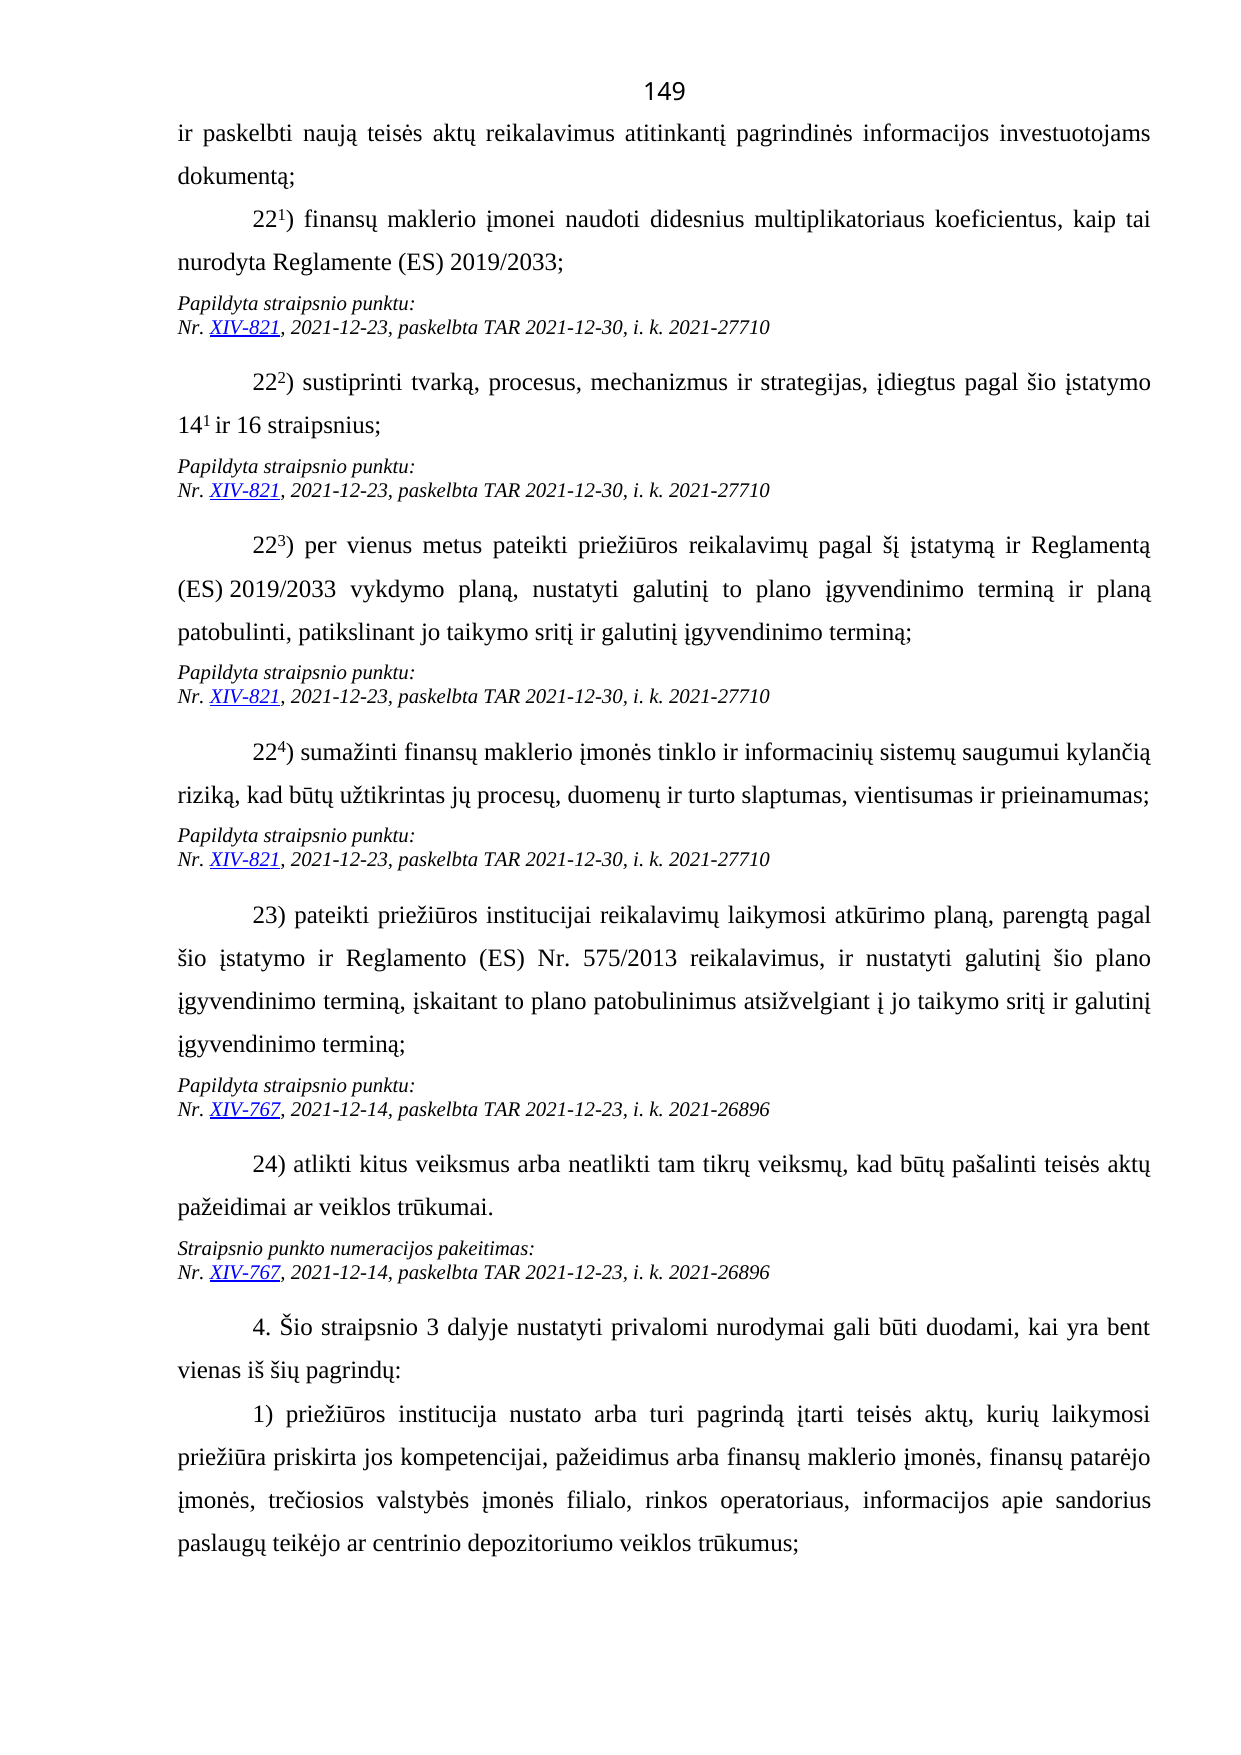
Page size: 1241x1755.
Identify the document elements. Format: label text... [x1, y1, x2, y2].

text Papildyta straipsnio punktu: [177, 454, 1152, 478]
text Papildyta straipsnio punktu: [177, 660, 1152, 684]
text 4. Šio straipsnio 3 dalyje nustatyti privalomi nurodymai gali būti duodami, kai yra bent vienas iš šių pagrindų: [177, 1312, 1152, 1384]
text 221) finansų maklerio įmonei naudoti didesnius multiplikatoriaus koeficientus, kaip tai nurodyta Reglamente (ES) 2019/2033; [177, 204, 1152, 276]
text 1) priežiūros institucija nustato arba turi pagrindą įtarti teisės aktų, kurių laikymosi priežiūra priskirta jos kompetencijai, pažeidimus arba finansų maklerio įmonės, finansų patarėjo įmonės, trečiosios valstybės įmonės filialo, rinkos operatoriaus, informacijos apie sandorius paslaugų teikėjo ar centrinio depozitoriumo veiklos trūkumus; [177, 1399, 1152, 1557]
text Straipsnio punkto numeracijos pakeitimas: [177, 1236, 1152, 1260]
text ir paskelbti naują teisės aktų reikalavimus atitinkantį pagrindinės informacijos investuotojams dokumentą; [177, 118, 1152, 190]
text Nr. XIV-767, 2021-12-14, paskelbta TAR 2021-12-23, i. k. 2021-26896 [177, 1097, 1152, 1121]
text Nr. XIV-821, 2021-12-23, paskelbta TAR 2021-12-30, i. k. 2021-27710 [177, 478, 1152, 502]
text 222) sustiprinti tvarką, procesus, mechanizmus ir strategijas, įdiegtus pagal šio įstatymo 141 ir 16 straipsnius; [177, 367, 1152, 439]
text Papildyta straipsnio punktu: [177, 1072, 1152, 1097]
text Nr. XIV-821, 2021-12-23, paskelbta TAR 2021-12-30, i. k. 2021-27710 [177, 315, 1152, 339]
text Papildyta straipsnio punktu: [177, 291, 1152, 315]
text Nr. XIV-821, 2021-12-23, paskelbta TAR 2021-12-30, i. k. 2021-27710 [177, 684, 1152, 708]
text 23) pateikti priežiūros institucijai reikalavimų laikymosi atkūrimo planą, parengtą pagal šio įstatymo ir Reglamento (ES) Nr. 575/2013 reikalavimus, ir nustatyti galutinį šio plano įgyvendinimo terminą, įskaitant to plano patobulinimus atsižvelgiant į jo taikymo sritį ir galutinį įgyvendinimo terminą; [177, 900, 1152, 1058]
text Nr. XIV-821, 2021-12-23, paskelbta TAR 2021-12-30, i. k. 2021-27710 [177, 847, 1152, 871]
text 24) atlikti kitus veiksmus arba neatlikti tam tikrų veiksmų, kad būtų pašalinti teisės aktų pažeidimai ar veiklos trūkumai. [177, 1149, 1152, 1221]
text 223) per vienus metus pateikti priežiūros reikalavimų pagal šį įstatymą ir Reglamentą (ES) 2019/2033 vykdymo planą, nustatyti galutinį to plano įgyvendinimo terminą ir planą patobulinti, patikslinant jo taikymo sritį ir galutinį įgyvendinimo terminą; [177, 531, 1152, 646]
text 224) sumažinti finansų maklerio įmonės tinklo ir informacinių sistemų saugumui kylančią riziką, kad būtų užtikrintas jų procesų, duomenų ir turto slaptumas, vientisumas ir prieinamumas; [177, 737, 1152, 809]
text Nr. XIV-767, 2021-12-14, paskelbta TAR 2021-12-23, i. k. 2021-26896 [177, 1260, 1152, 1284]
text Papildyta straipsnio punktu: [177, 823, 1152, 847]
